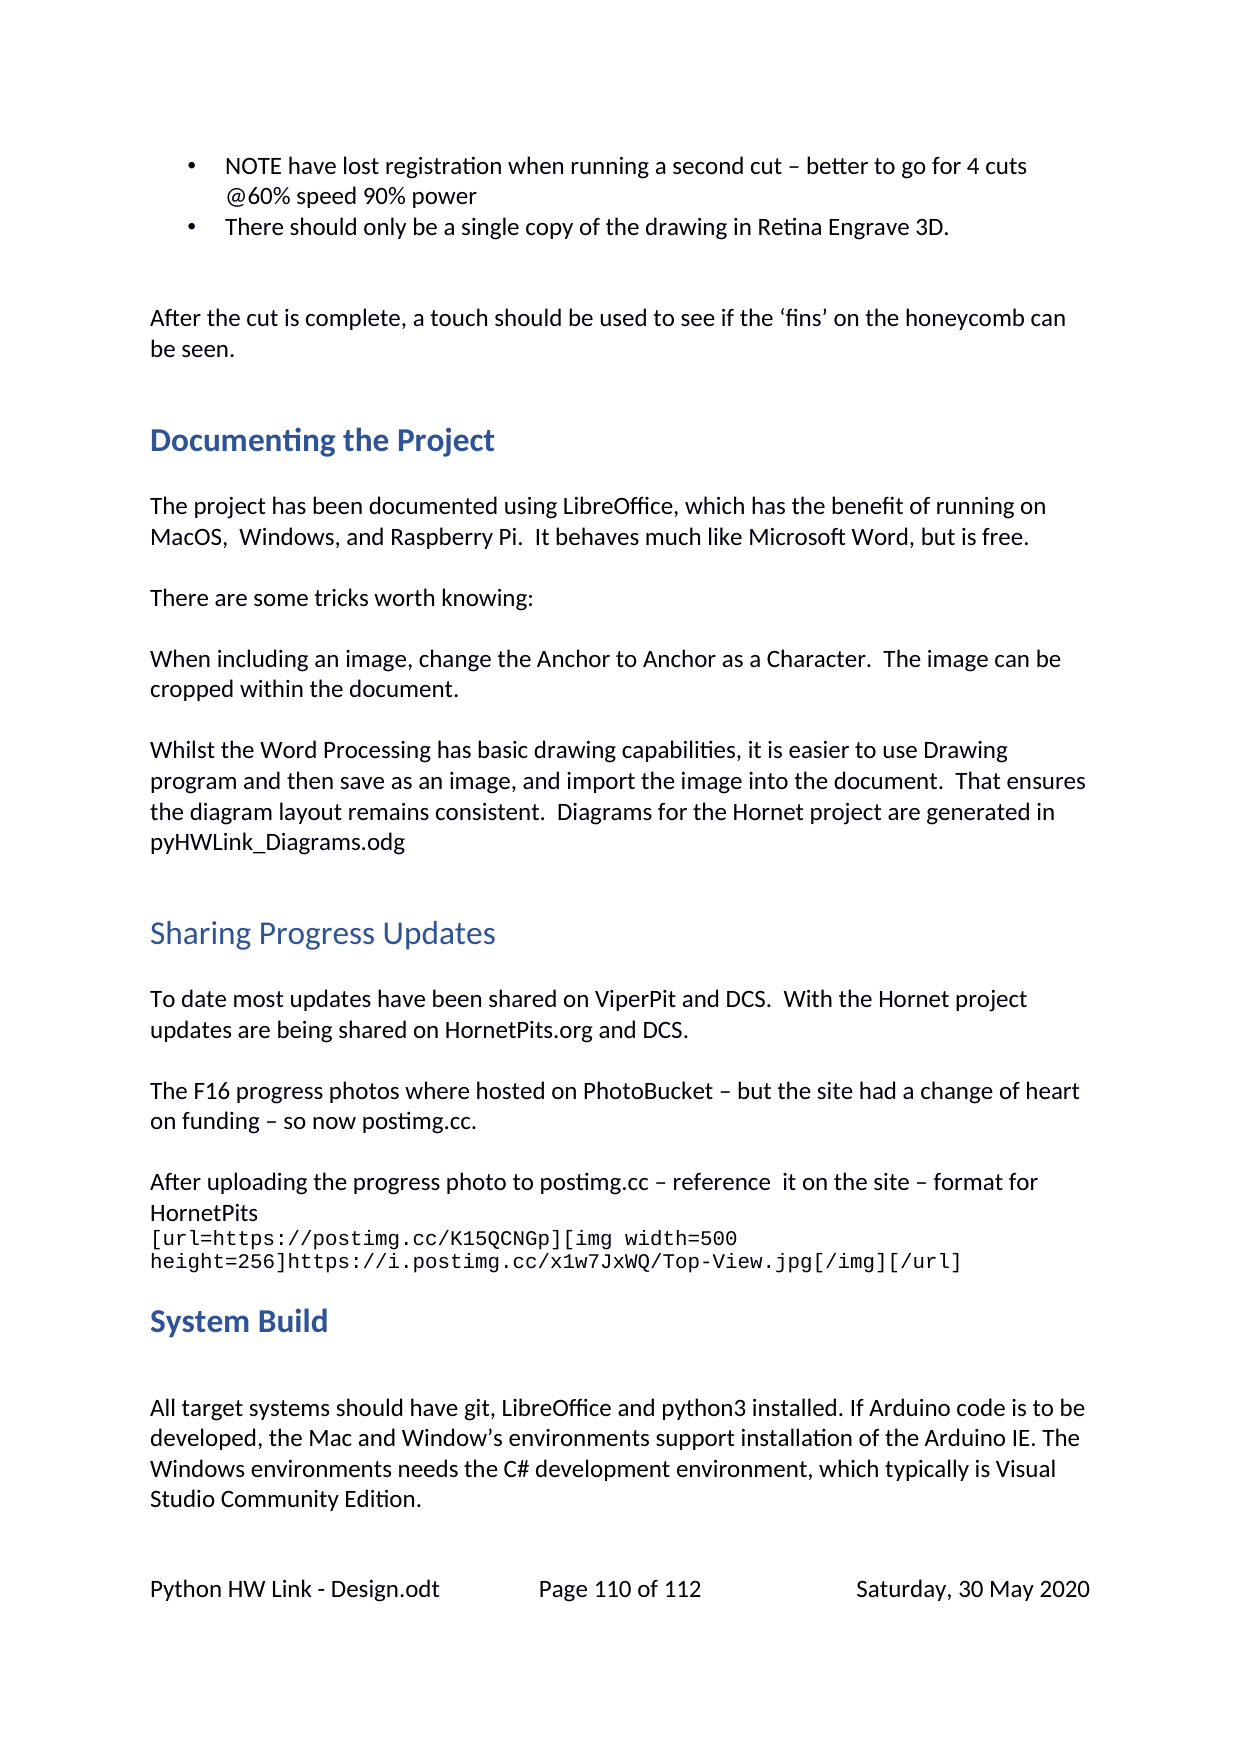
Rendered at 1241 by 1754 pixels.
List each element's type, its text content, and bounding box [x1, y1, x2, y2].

subtitle Sharing Progress Updates [150, 912, 1090, 953]
text All target systems should have git, LibreOffice and python3 installed. If Arduino code is to be developed, the Mac and Window’s environments support installation of the Arduino IE. The Windows environments needs the C# development environment, which typically is Visual Studio Community Edition. [150, 1392, 1090, 1514]
text Whilst the Word Processing has basic drawing capabilities, it is easier to use Drawing program and then save as an image, and import the image into the document. That ensures the diagram layout remains consistent. Diagrams for the Hornet project are generated in pyHWLink_Diagrams.odg [150, 734, 1090, 857]
text After uploading the progress photo to postimg.cc – reference it on the site – format for HornetPits [150, 1167, 1090, 1228]
text The F16 progress photos where hosted on PhotoBucket – but the site had a change of heart on funding – so now postimg.cc. [150, 1075, 1090, 1136]
text To date most updates have been shared on ViperPit and DCS. With the Hornet project updates are being shared on HornetPits.org and DCS. [150, 983, 1090, 1044]
text There are some tricks worth knowing: [150, 582, 1090, 612]
text After the cut is complete, a touch should be used to see if the ‘fins’ on the honeycomb can be seen. [150, 303, 1090, 364]
subtitle System Build [150, 1300, 1090, 1341]
text [url=https://postimg.cc/K15QCNGp][img width=500 height=256]https://i.postimg.cc/x1w7JxWQ/Top-View.jpg[/img][/url] [150, 1228, 1090, 1275]
subtitle Documenting the Project [150, 419, 1090, 460]
text The project has been documented using LibreOffice, which has the benefit of running on MacOS, Windows, and Raspberry Pi. It behaves much like Microsoft Word, but is free. [150, 490, 1090, 551]
list There should only be a single copy of the drawing in Retina Engrave 3D. [187, 211, 1090, 242]
text When including an image, change the Anchor to Anchor as a Character. The image can be cropped within the document. [150, 643, 1090, 704]
list NOTE have lost registration when running a second cut – better to go for 4 cuts @60% speed 90% power [187, 150, 1090, 211]
